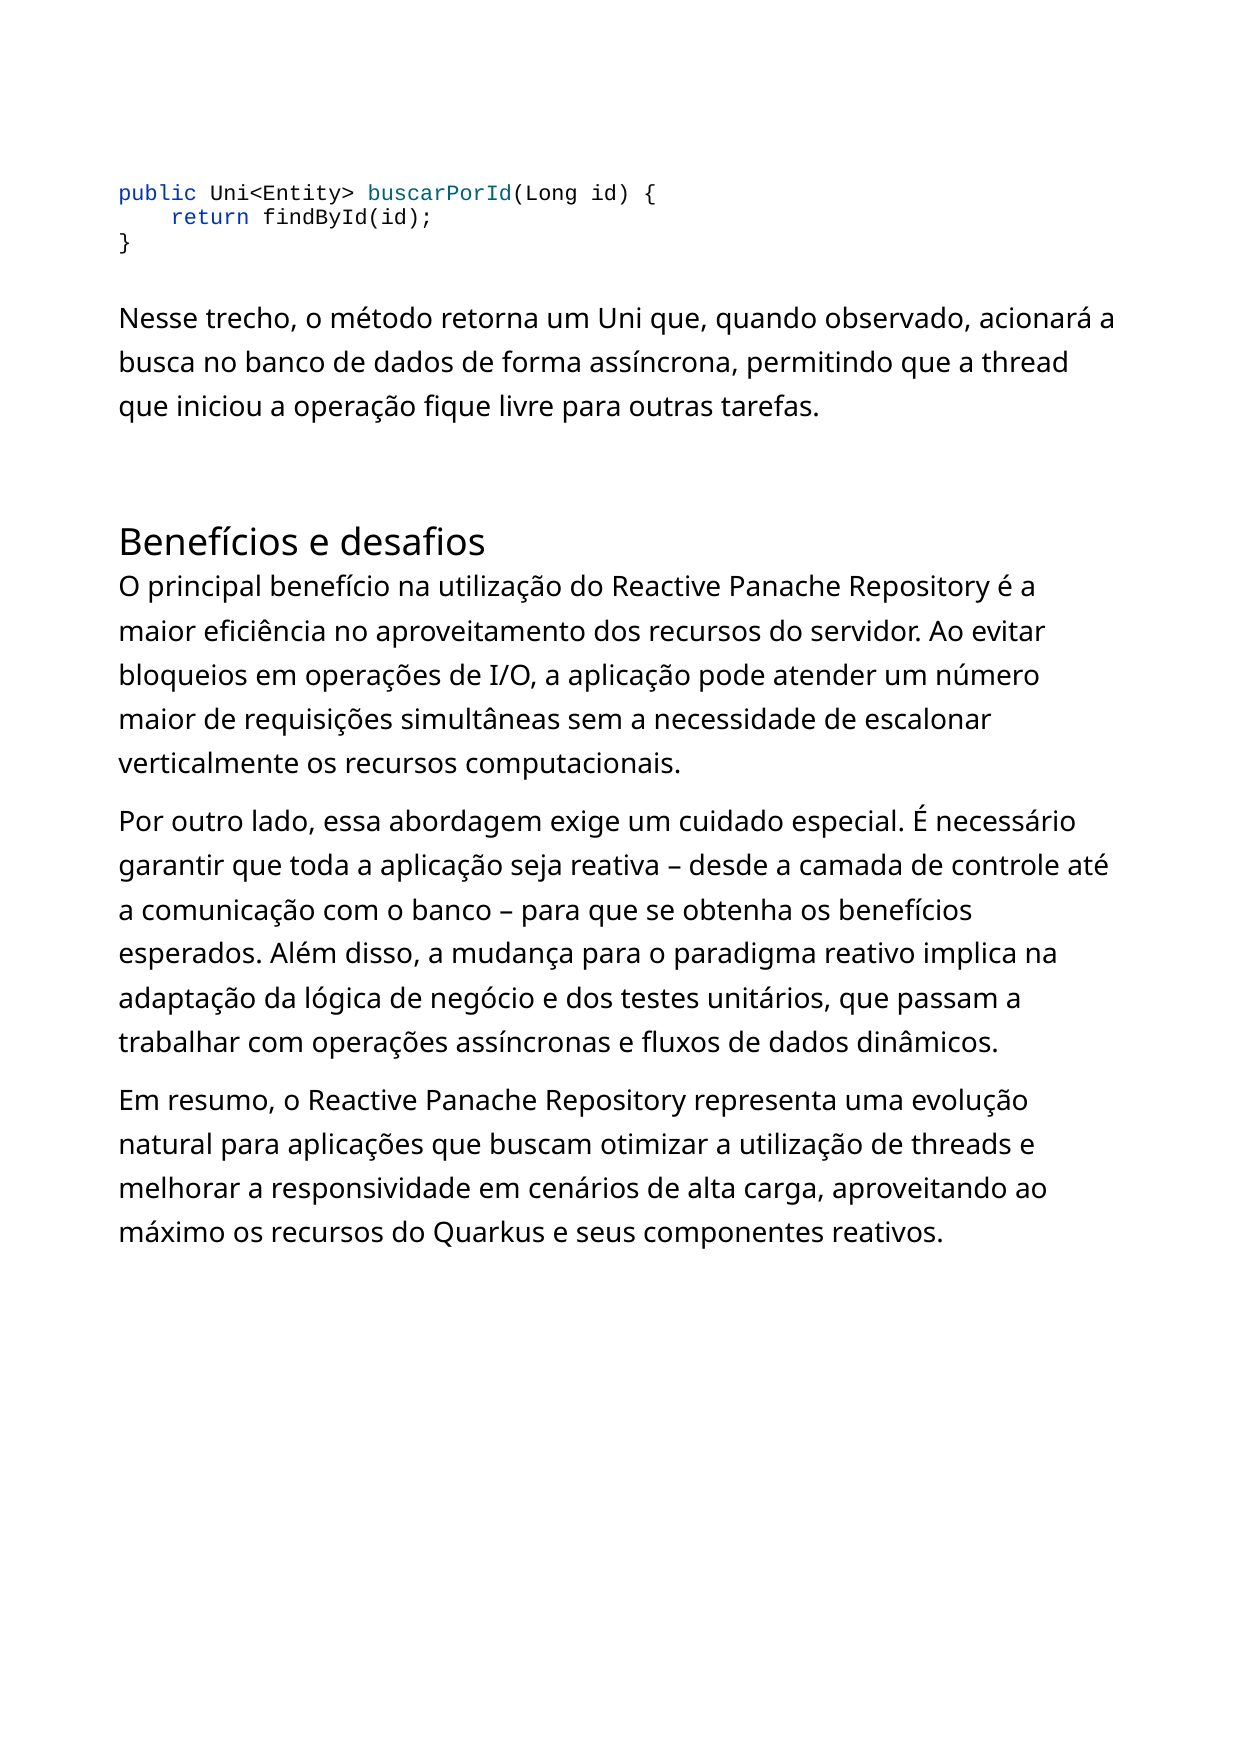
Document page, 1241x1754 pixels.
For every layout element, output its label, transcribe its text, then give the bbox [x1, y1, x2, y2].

text Em resumo, o Reactive Panache Repository representa uma evolução natural para aplicações que buscam otimizar a utilização de threads e melhorar a responsividade em cenários de alta carga, aproveitando ao máximo os recursos do Quarkus e seus componentes reativos. [118, 1081, 1122, 1251]
subtitle Benefícios e desafios [118, 516, 1122, 567]
text Nesse trecho, o método retorna um Uni que, quando observado, acionará a busca no banco de dados de forma assíncrona, permitindo que a thread que iniciou a operação fique livre para outras tarefas. [118, 299, 1122, 425]
text O principal benefício na utilização do Reactive Panache Repository é a maior eficiência no aproveitamento dos recursos do servidor. Ao evitar bloqueios em operações de I/O, a aplicação pode atender um número maior de requisições simultâneas sem a necessidade de escalonar verticalmente os recursos computacionais. [118, 567, 1122, 781]
text public Uni<Entity> buscarPorId(Long id) { return findById(id); } [118, 182, 1122, 256]
text Por outro lado, essa abordagem exige um cuidado especial. É necessário garantir que toda a aplicação seja reativa – desde a camada de controle até a comunicação com o banco – para que se obtenha os benefícios esperados. Além disso, a mudança para o paradigma reativo implica na adaptação da lógica de negócio e dos testes unitários, que passam a trabalhar com operações assíncronas e fluxos de dados dinâmicos. [118, 802, 1122, 1060]
